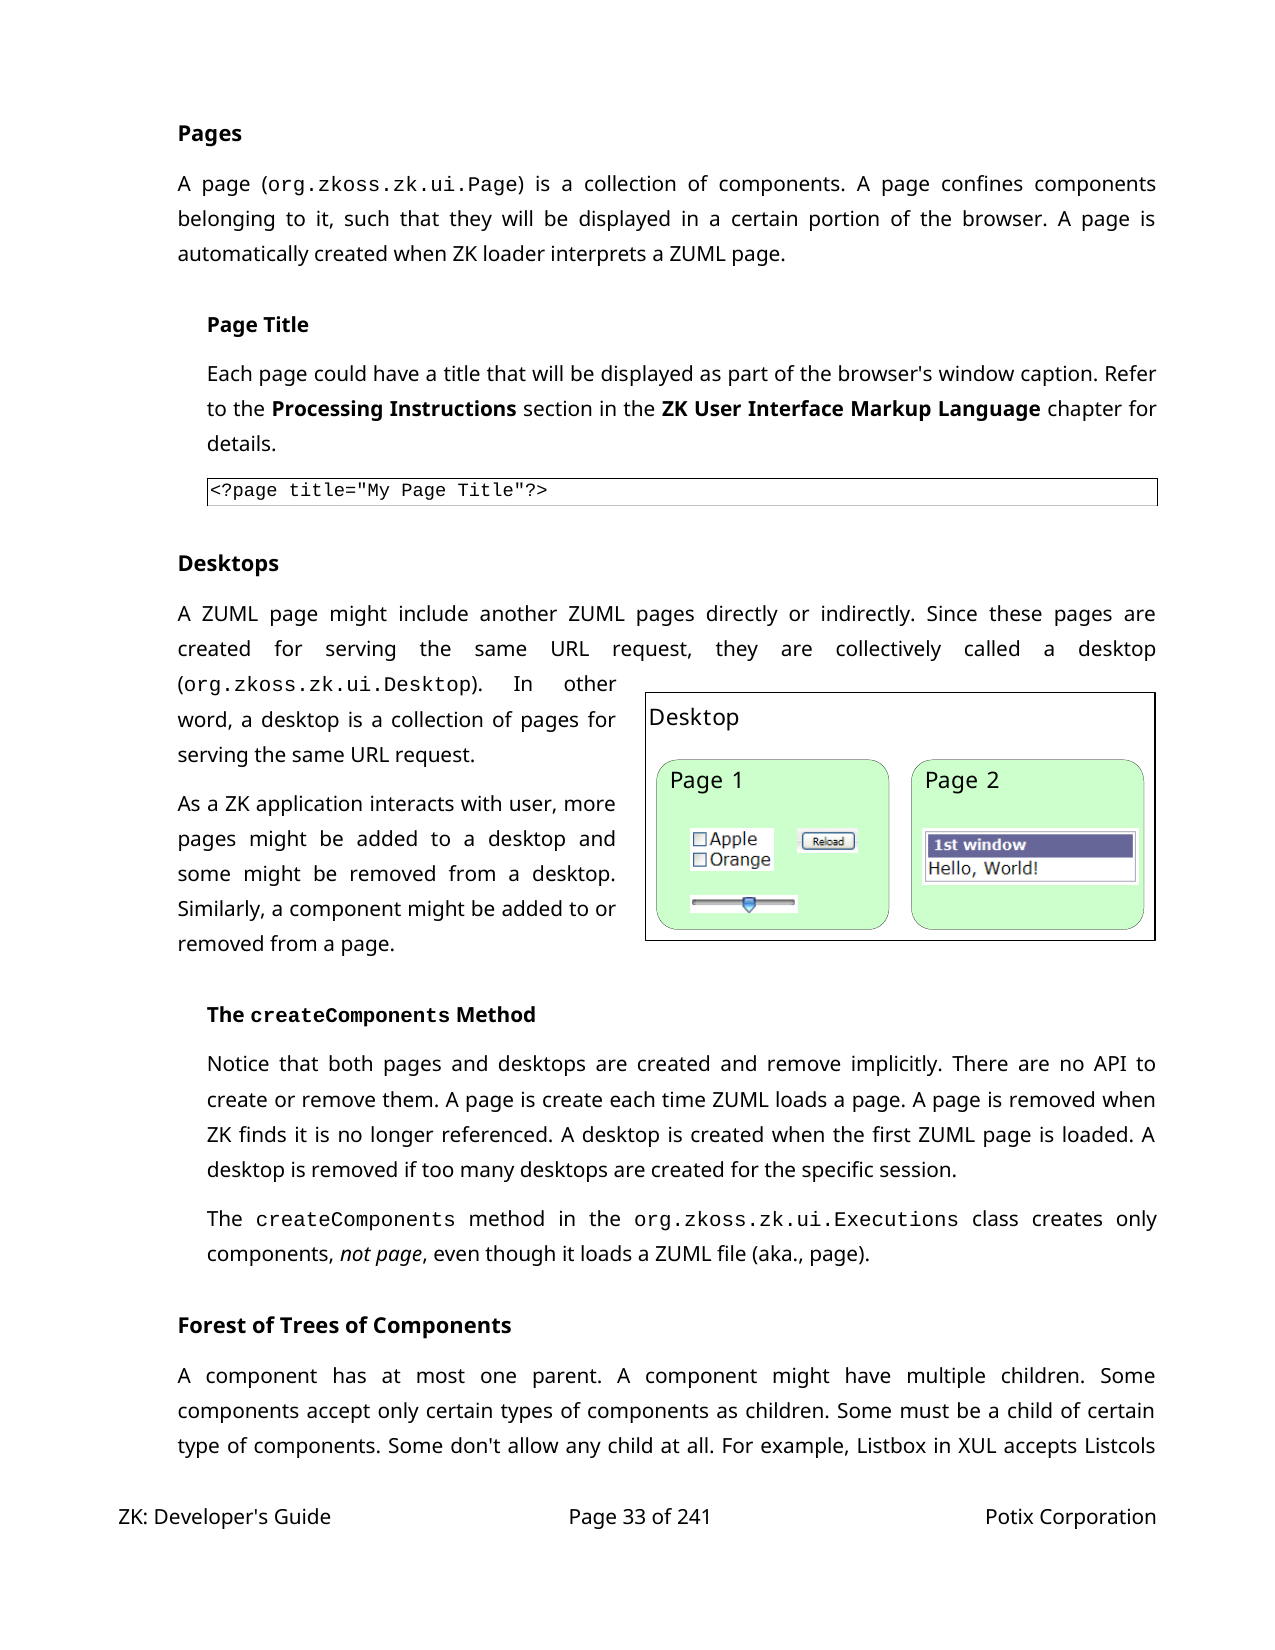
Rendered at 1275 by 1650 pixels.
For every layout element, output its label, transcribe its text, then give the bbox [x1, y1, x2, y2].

text A component has at most one parent. A component might have multiple children. Some components accept only certain types of components as children. Some must be a child of certain type of components. Some don't allow any child at all. For example, Listbox in XUL accepts Listcols [177, 1361, 1157, 1459]
text As a ZK application interacts with user, more pages might be added to a desktop and some might be removed from a desktop. Similarly, a component might be added to or removed from a page. [177, 789, 1157, 958]
subtitle Pages [177, 118, 1157, 148]
text Each page could have a title that will be displayed as part of the browser's window caption. Refer to the Processing Instructions section in the ZK User Interface Markup Language chapter for details. [207, 359, 1157, 458]
text A ZUML page might include another ZUML pages directly or indirectly. Since these pages are created for serving the same URL request, they are collectively called a desktop (org.zkoss.zk.ui.Desktop). In other word, a desktop is a collection of pages for serving the same URL request. [177, 599, 1157, 768]
text A page (org.zkoss.zk.ui.Page) is a collection of components. A page confines components belonging to it, such that they will be displayed in a certain portion of the browser. A page is automatically created when ZK loader interprets a ZUML page. [177, 169, 1157, 268]
text The createComponents method in the org.zkoss.zk.ui.Executions class creates only components, not page, even though it loads a ZUML file (aka., page). [207, 1204, 1157, 1268]
text <?page title="My Page Title"?> [208, 479, 1157, 505]
subtitle Desktops [177, 548, 1157, 578]
text Notice that both pages and desktops are created and remove implicitly. There are no API to create or remove them. A page is create each time ZUML loads a page. A page is removed when ZK finds it is no longer referenced. A desktop is created when the first ZUML page is loaded. A desktop is removed if too many desktops are created for the specific session. [207, 1049, 1157, 1183]
subtitle Page Title [207, 310, 1157, 338]
subtitle Forest of Trees of Components [177, 1310, 1157, 1340]
subtitle The createComponents Method [207, 1000, 1157, 1029]
